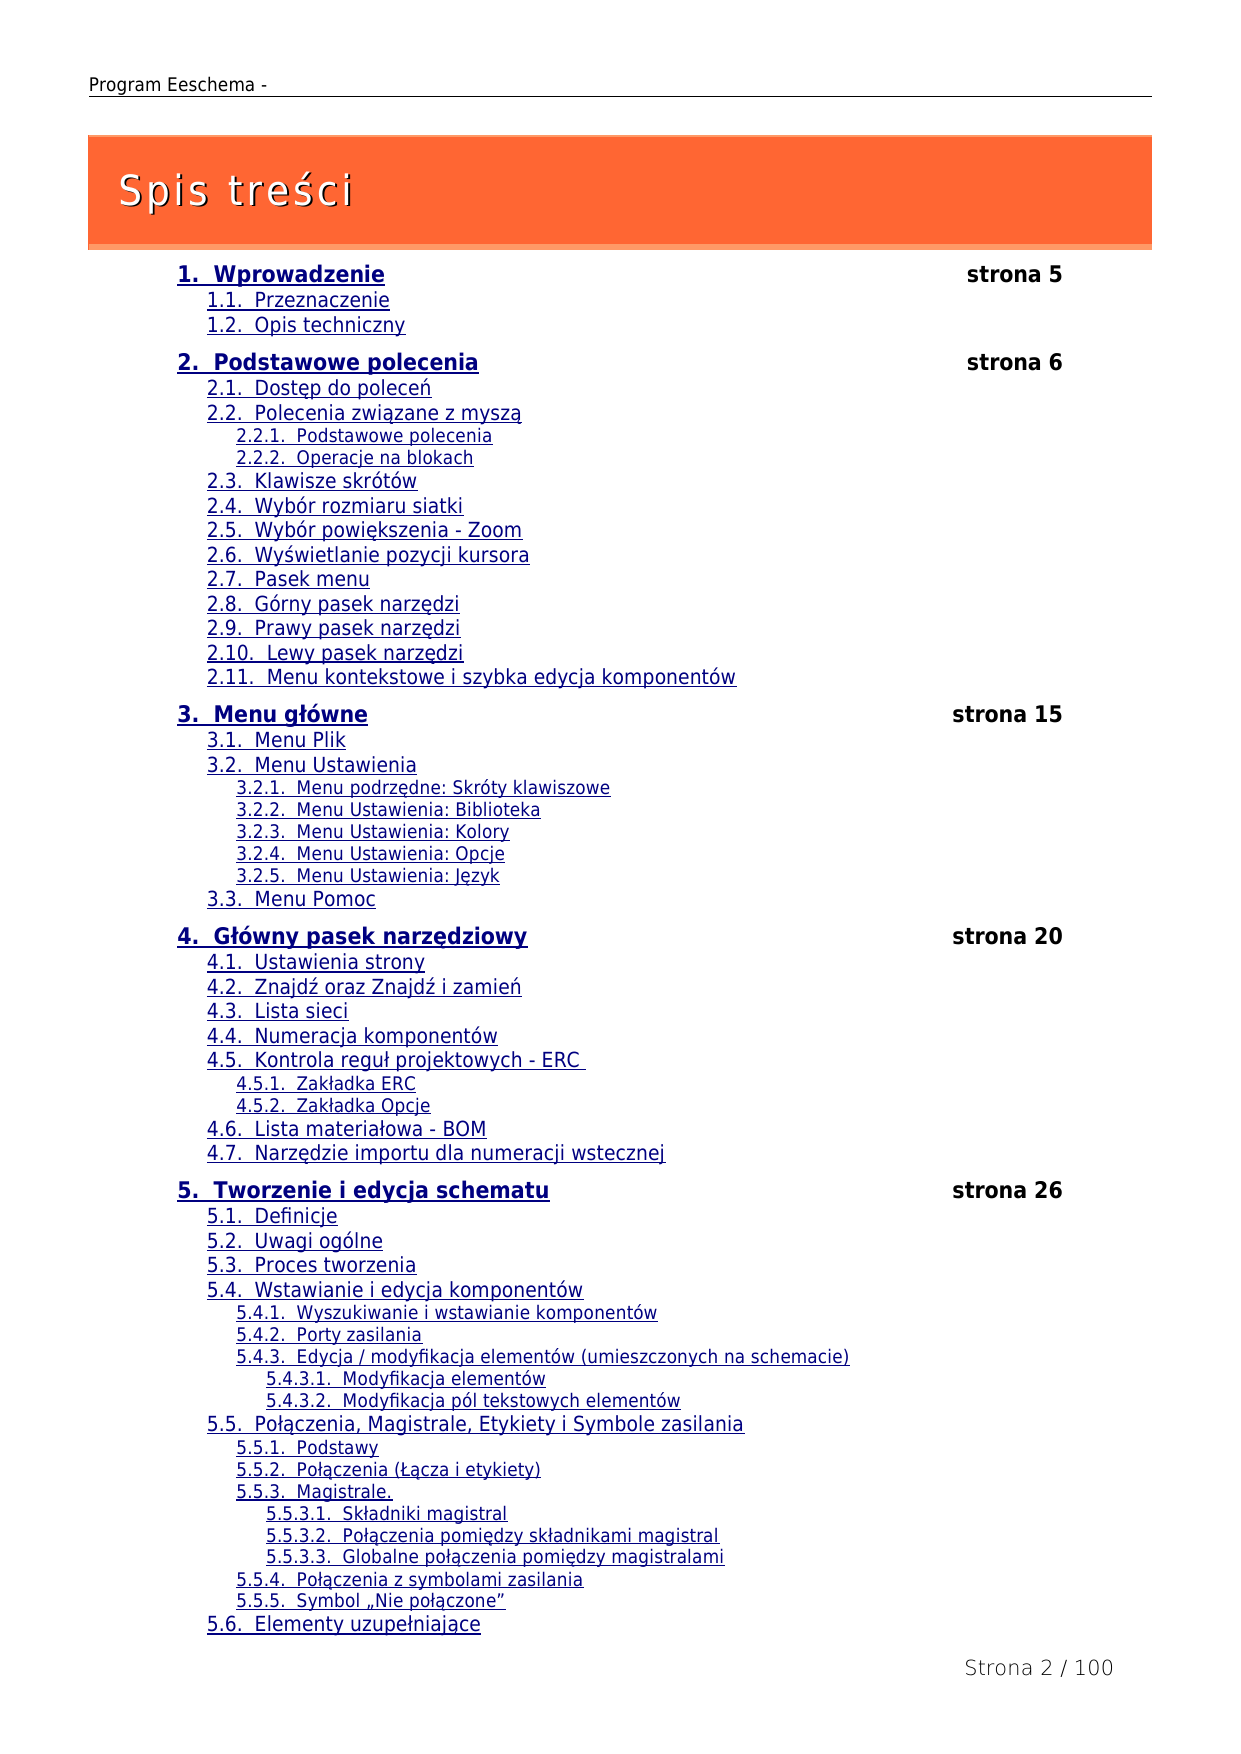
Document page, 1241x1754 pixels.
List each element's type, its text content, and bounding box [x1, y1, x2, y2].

text 2.4. Wybór rozmiaru siatki [207, 493, 1152, 518]
text 5. Tworzenie i edycja schematu strona 26 [177, 1177, 1152, 1204]
text 2.1. Dostęp do poleceń [207, 376, 1152, 401]
text 2.8. Górny pasek narzędzi [207, 591, 1152, 616]
text 3.2.3. Menu Ustawienia: Kolory [236, 821, 1152, 843]
text 5.5.2. Połączenia (Łącza i etykiety) [236, 1458, 1152, 1481]
text 5.5.4. Połączenia z symbolami zasilania [236, 1568, 1152, 1590]
text 3. Menu główne strona 15 [177, 701, 1152, 728]
text 2.6. Wyświetlanie pozycji kursora [207, 542, 1152, 567]
text 4.5. Kontrola reguł projektowych - ERC [207, 1048, 1152, 1073]
text 2.3. Klawisze skrótów [207, 469, 1152, 493]
text 3.3. Menu Pomoc [207, 887, 1152, 911]
text 5.5.1. Podstawy [236, 1437, 1152, 1458]
text 4.4. Numeracja komponentów [207, 1024, 1152, 1048]
text 3.2.2. Menu Ustawienia: Biblioteka [236, 799, 1152, 821]
text 5.5.3.3. Globalne połączenia pomiędzy magistralami [266, 1546, 1152, 1568]
text 4. Główny pasek narzędziowy strona 20 [177, 923, 1152, 950]
text 4.2. Znajdź oraz Znajdź i zamień [207, 975, 1152, 999]
text 2. Podstawowe polecenia strona 6 [177, 349, 1152, 376]
subtitle Spis treści [88, 136, 1152, 250]
text 1. Wprowadzenie strona 5 [177, 261, 1152, 288]
text 3.2.4. Menu Ustawienia: Opcje [236, 843, 1152, 865]
text 5.4.1. Wyszukiwanie i wstawianie komponentów [236, 1302, 1152, 1324]
text 5.5.3.1. Składniki magistral [266, 1502, 1152, 1524]
text 5.4. Wstawianie i edycja komponentów [207, 1278, 1152, 1302]
text 5.5.5. Symbol „Nie połączone” [236, 1590, 1152, 1612]
text 3.2. Menu Ustawienia [207, 753, 1152, 777]
text 3.2.5. Menu Ustawienia: Język [236, 865, 1152, 887]
text 5.4.2. Porty zasilania [236, 1324, 1152, 1346]
text 2.9. Prawy pasek narzędzi [207, 616, 1152, 640]
text 5.6. Elementy uzupełniające [207, 1612, 1152, 1637]
text 5.5.3. Magistrale. [236, 1481, 1152, 1502]
text 2.5. Wybór powiększenia - Zoom [207, 518, 1152, 542]
text 2.2.1. Podstawowe polecenia [236, 425, 1152, 447]
text 4.1. Ustawienia strony [207, 950, 1152, 975]
text 4.3. Lista sieci [207, 999, 1152, 1024]
text 2.11. Menu kontekstowe i szybka edycja komponentów [207, 665, 1152, 689]
text 2.7. Pasek menu [207, 567, 1152, 591]
text 3.1. Menu Plik [207, 728, 1152, 753]
text 5.4.3.2. Modyfikacja pól tekstowych elementów [266, 1390, 1152, 1412]
text 5.5. Połączenia, Magistrale, Etykiety i Symbole zasilania [207, 1412, 1152, 1437]
text 4.5.2. Zakładka Opcje [236, 1094, 1152, 1117]
text 2.2. Polecenia związane z myszą [207, 401, 1152, 425]
text 5.3. Proces tworzenia [207, 1253, 1152, 1278]
text 5.4.3.1. Modyfikacja elementów [266, 1368, 1152, 1390]
text 1.1. Przeznaczenie [207, 288, 1152, 313]
text 5.1. Definicje [207, 1204, 1152, 1229]
text 2.2.2. Operacje na blokach [236, 447, 1152, 469]
text 3.2.1. Menu podrzędne: Skróty klawiszowe [236, 777, 1152, 799]
text 4.5.1. Zakładka ERC [236, 1073, 1152, 1094]
text 2.10. Lewy pasek narzędzi [207, 640, 1152, 665]
text 5.5.3.2. Połączenia pomiędzy składnikami magistral [266, 1524, 1152, 1546]
text 1.2. Opis techniczny [207, 313, 1152, 337]
text 4.7. Narzędzie importu dla numeracji wstecznej [207, 1141, 1152, 1166]
text 5.4.3. Edycja / modyfikacja elementów (umieszczonych na schemacie) [236, 1346, 1152, 1368]
text 5.2. Uwagi ogólne [207, 1229, 1152, 1253]
text 4.6. Lista materiałowa - BOM [207, 1117, 1152, 1141]
